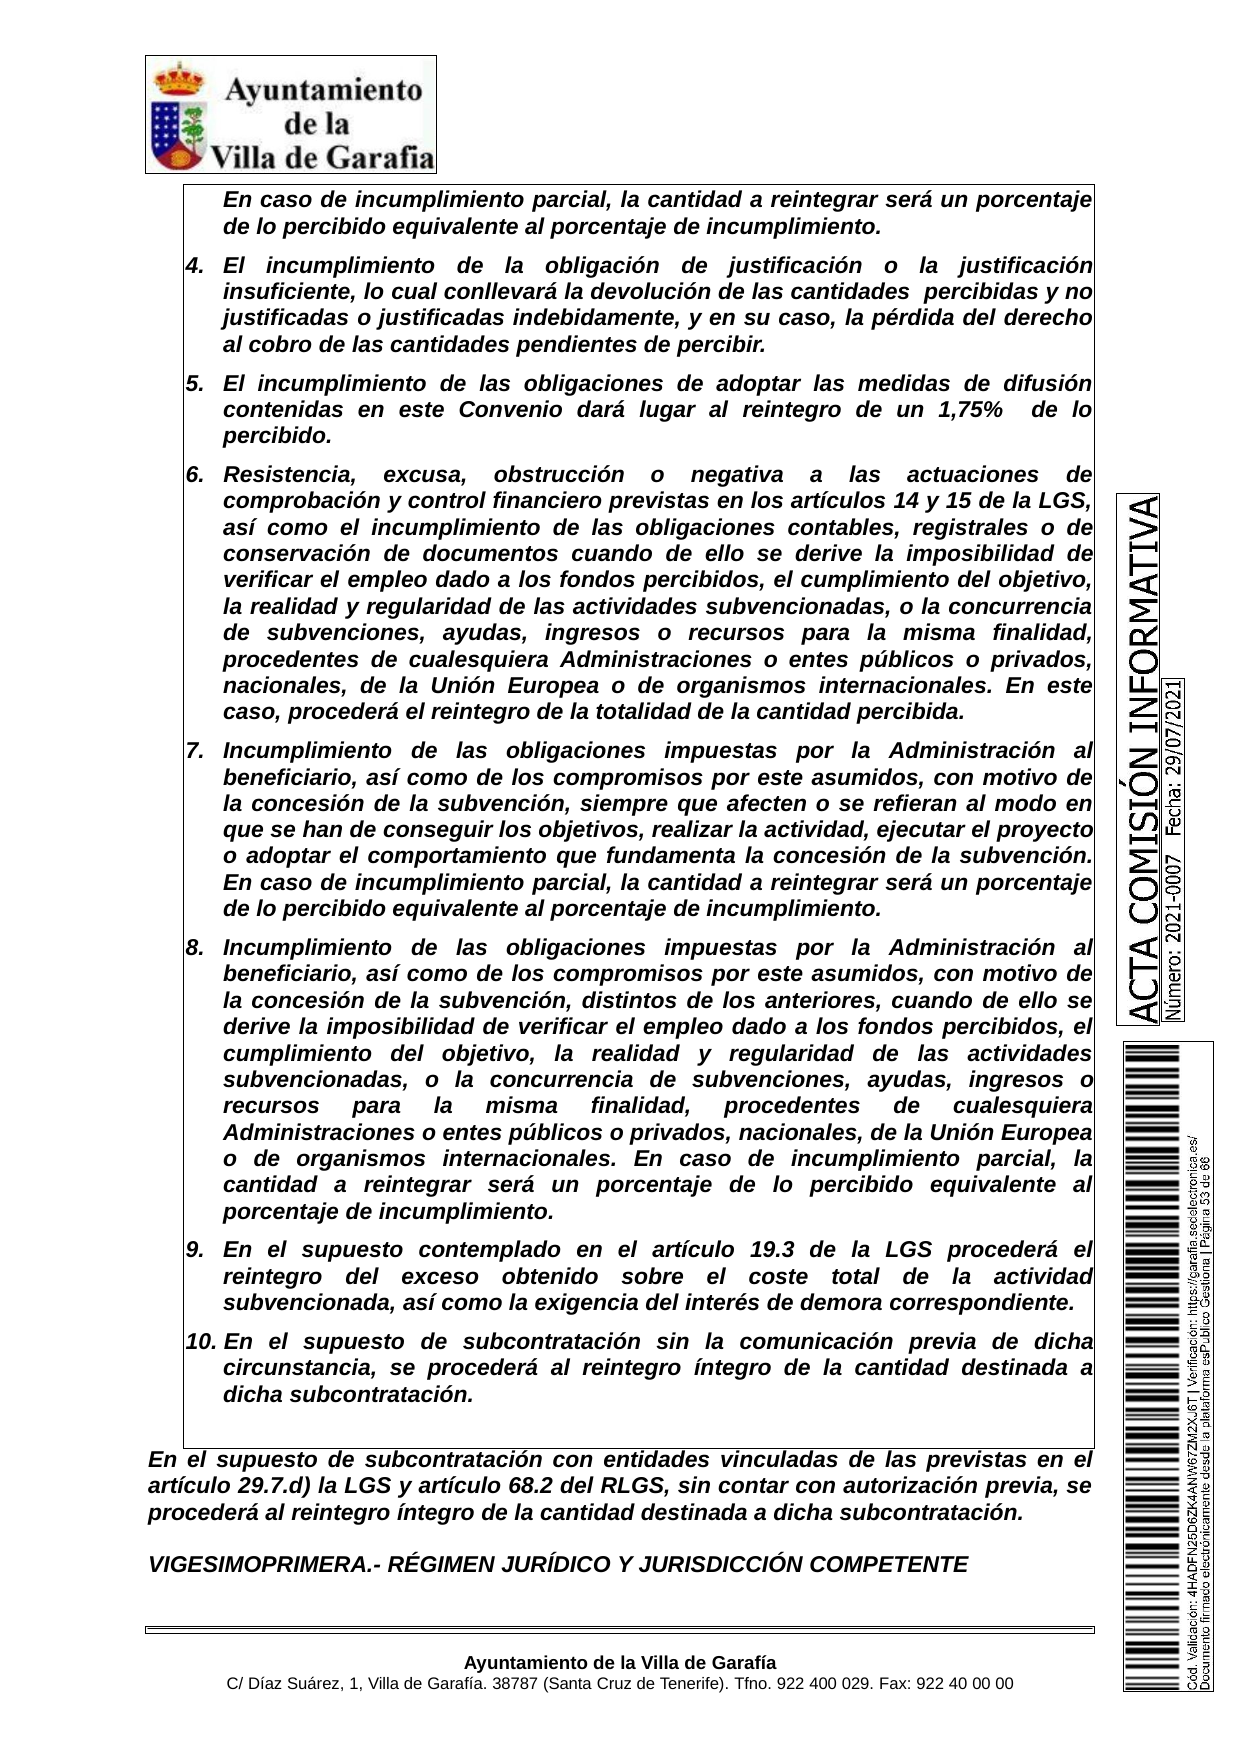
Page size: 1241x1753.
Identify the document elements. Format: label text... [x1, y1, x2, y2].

picture [146, 1627, 1094, 1633]
text procederá al reintegro íntegro de la cantidad destinada a dicha subcontratación. [148, 1500, 1116, 1525]
text subvencionadas, o la concurrencia de subvenciones, ayudas, ingresos o [223, 1067, 1117, 1092]
text 8 [185, 935, 198, 950]
picture [1124, 1042, 1213, 1691]
text . Incumplimiento de las obligaciones impuestas por la Administración al [198, 738, 1117, 764]
text artículo 29.7.d) la LGS y artículo 68.2 del RLGS, sin contar con autorización previa, se [148, 1473, 1116, 1499]
text 9 [185, 1237, 198, 1263]
text En caso de incumplimiento parcial, la cantidad a reintegrar será un porcentaje [223, 187, 1116, 213]
text Ayuntamiento de la Villa de Garafía [463, 1653, 1039, 1674]
text subvencionada, así como la exigencia del interés de demora correspondiente. [223, 1290, 1117, 1316]
text cantidad a reintegrar será un porcentaje de lo percibido equivalente al [223, 1172, 1117, 1198]
text . En el supuesto contemplado en el artículo 19.3 de la LGS procederá el [198, 1237, 1117, 1263]
text negativa [691, 462, 809, 488]
text comprobación y control financiero previstas en los artículos 14 y 15 de la LGS, [223, 488, 1117, 514]
text la concesión de la subvención, siempre que afecten o se refieran al modo en [223, 791, 1117, 816]
text de lo percibido equivalente al porcentaje de incumplimiento. [223, 896, 1117, 922]
picture [184, 185, 1094, 1448]
text beneficiario, así como de los compromisos por este asumidos, con motivo de [223, 961, 1117, 987]
text . El incumplimiento de la obligación de justificación o la justificación [198, 253, 1117, 278]
text recursos para la misma finalidad, procedentes de cualesquiera [223, 1093, 1117, 1119]
text 4 [185, 253, 198, 278]
picture [1162, 679, 1184, 1021]
text verificar el empleo dado a los fondos percibidos, el cumplimiento del objetivo, [223, 567, 1117, 593]
text 7 [185, 738, 198, 764]
text contenidas en este Convenio dará lugar al reintegro de un 1,75% de lo [223, 397, 1116, 422]
text conservación de documentos cuando de ello se derive la imposibilidad de [223, 541, 1117, 567]
text la concesión de la subvención, distintos de los anteriores, cuando de ello se [223, 988, 1117, 1013]
text Administraciones o entes públicos o privados, nacionales, de la Unión Europea [223, 1119, 1117, 1145]
text insuficiente, lo cual conllevará la devolución de las cantidades percibidas y no [223, 279, 1117, 304]
text al cobro de las cantidades pendientes de percibir. [223, 332, 1117, 357]
text 6. Resistencia, excusa, obstrucción [185, 462, 649, 488]
text así como el incumplimiento de las obligaciones contables, registrales o de [223, 515, 1117, 540]
text VIGESIMOPRIMERA.- RÉGIMEN JURÍDICO Y JURISDICCIÓN COMPETENTE [148, 1552, 992, 1578]
text o [650, 462, 689, 488]
text justificadas o justificadas indebidamente, y en su caso, la pérdida del derecho [223, 305, 1117, 331]
text nacionales, de la Unión Europea o de organismos internacionales. En este [223, 673, 1117, 698]
text En caso de incumplimiento parcial, la cantidad a reintegrar será un porcentaje [223, 870, 1117, 896]
text . Incumplimiento de las obligaciones impuestas por la Administración al [198, 935, 1117, 961]
text o adoptar el comportamiento que fundamenta la concesión de la subvención. [223, 843, 1117, 869]
text 5 [185, 371, 198, 389]
text cumplimiento del objetivo, la realidad y regularidad de las actividades [223, 1041, 1117, 1066]
text dicha subcontratación. [223, 1382, 1117, 1407]
text porcentaje de incumplimiento. [223, 1199, 1117, 1224]
text caso, procederá el reintegro de la totalidad de la cantidad percibida. [223, 699, 1117, 725]
text las actuaciones de [849, 462, 1117, 488]
text derive la imposibilidad de verificar el empleo dado a los fondos percibidos, el [223, 1014, 1117, 1040]
text 1 [185, 1329, 198, 1355]
text o de organismos internacionales. En caso de incumplimiento parcial, la [223, 1146, 1117, 1172]
text En el supuesto de subcontratación con entidades vinculadas de las previstas en el [148, 1447, 1116, 1473]
text la realidad y regularidad de las actividades subvencionadas, o la concurrencia [223, 594, 1117, 619]
text de subvenciones, ayudas, ingresos o recursos para la misma finalidad, [223, 620, 1117, 646]
text 0. En el supuesto de subcontratación sin la comunicación previa de dicha [198, 1329, 1117, 1355]
picture [1117, 494, 1159, 1025]
text 5 [185, 378, 198, 396]
text percibido. [223, 423, 1116, 449]
text de lo percibido equivalente al porcentaje de incumplimiento. [223, 214, 1116, 239]
text que se han de conseguir los objetivos, realizar la actividad, ejecutar el proyecto [223, 817, 1117, 843]
text reintegro del exceso obtenido sobre el coste total de la actividad [223, 1264, 1117, 1289]
text . El incumplimiento de las obligaciones de adoptar las medidas de difusión [198, 371, 1116, 396]
text C/ Díaz Suárez, 1, Villa de Garafía. 38787 (Santa Cruz de Tenerife). Tfno. 922 400 029. Fax: 922 40 00 00 [226, 1674, 1039, 1693]
text beneficiario, así como de los compromisos por este asumidos, con motivo de [223, 764, 1117, 790]
text a [810, 462, 848, 488]
text procedentes de cualesquiera Administraciones o entes públicos o privados, [223, 647, 1117, 672]
text 8 [185, 944, 198, 961]
text circunstancia, se procederá al reintegro íntegro de la cantidad destinada a [223, 1355, 1117, 1381]
picture [146, 56, 436, 173]
